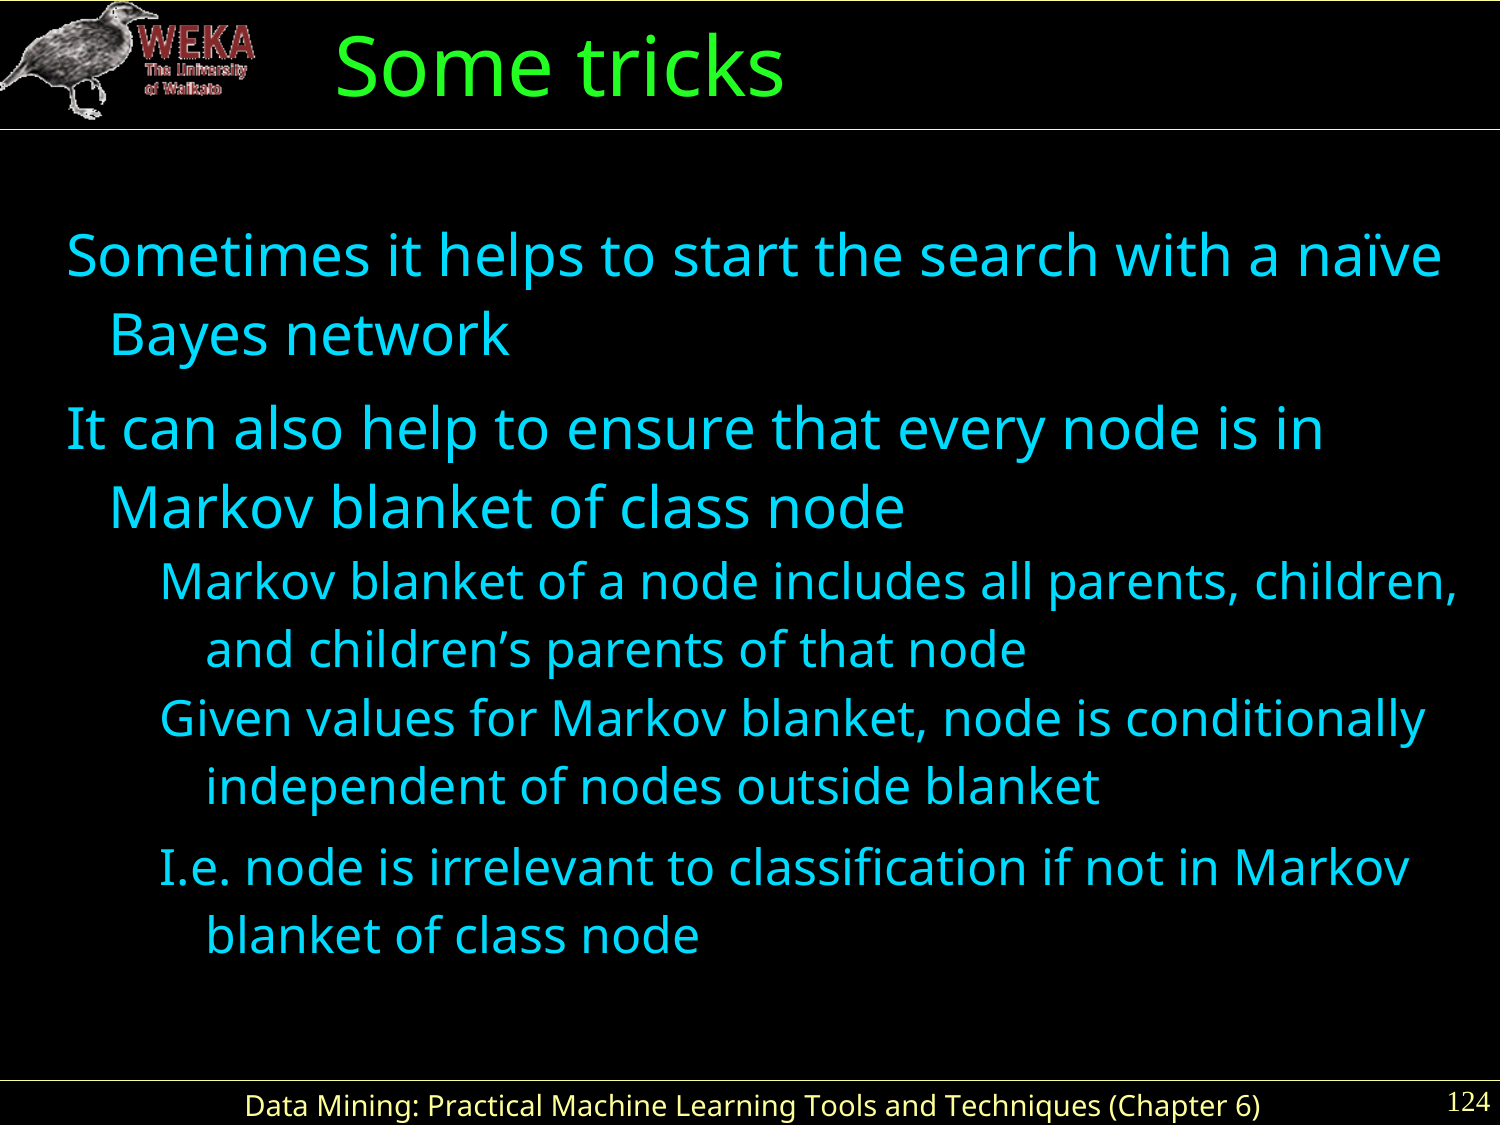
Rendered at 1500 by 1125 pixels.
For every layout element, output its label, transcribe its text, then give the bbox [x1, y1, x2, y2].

picture [0, 1, 266, 129]
title Some tricks [319, 0, 1500, 159]
text_box Sometimes it helps to start the search with a naïve Bayes network It can also help to ensure that every node is in Markov blanket of class node Markov blanket of a node includes all parents, children, and children’s parents of that node Given values for Markov blanket, node is conditionally independent of nodes outside blanket I.e. node is irrelevant to classification if not in Markov blanket of class node [51, 206, 1477, 945]
